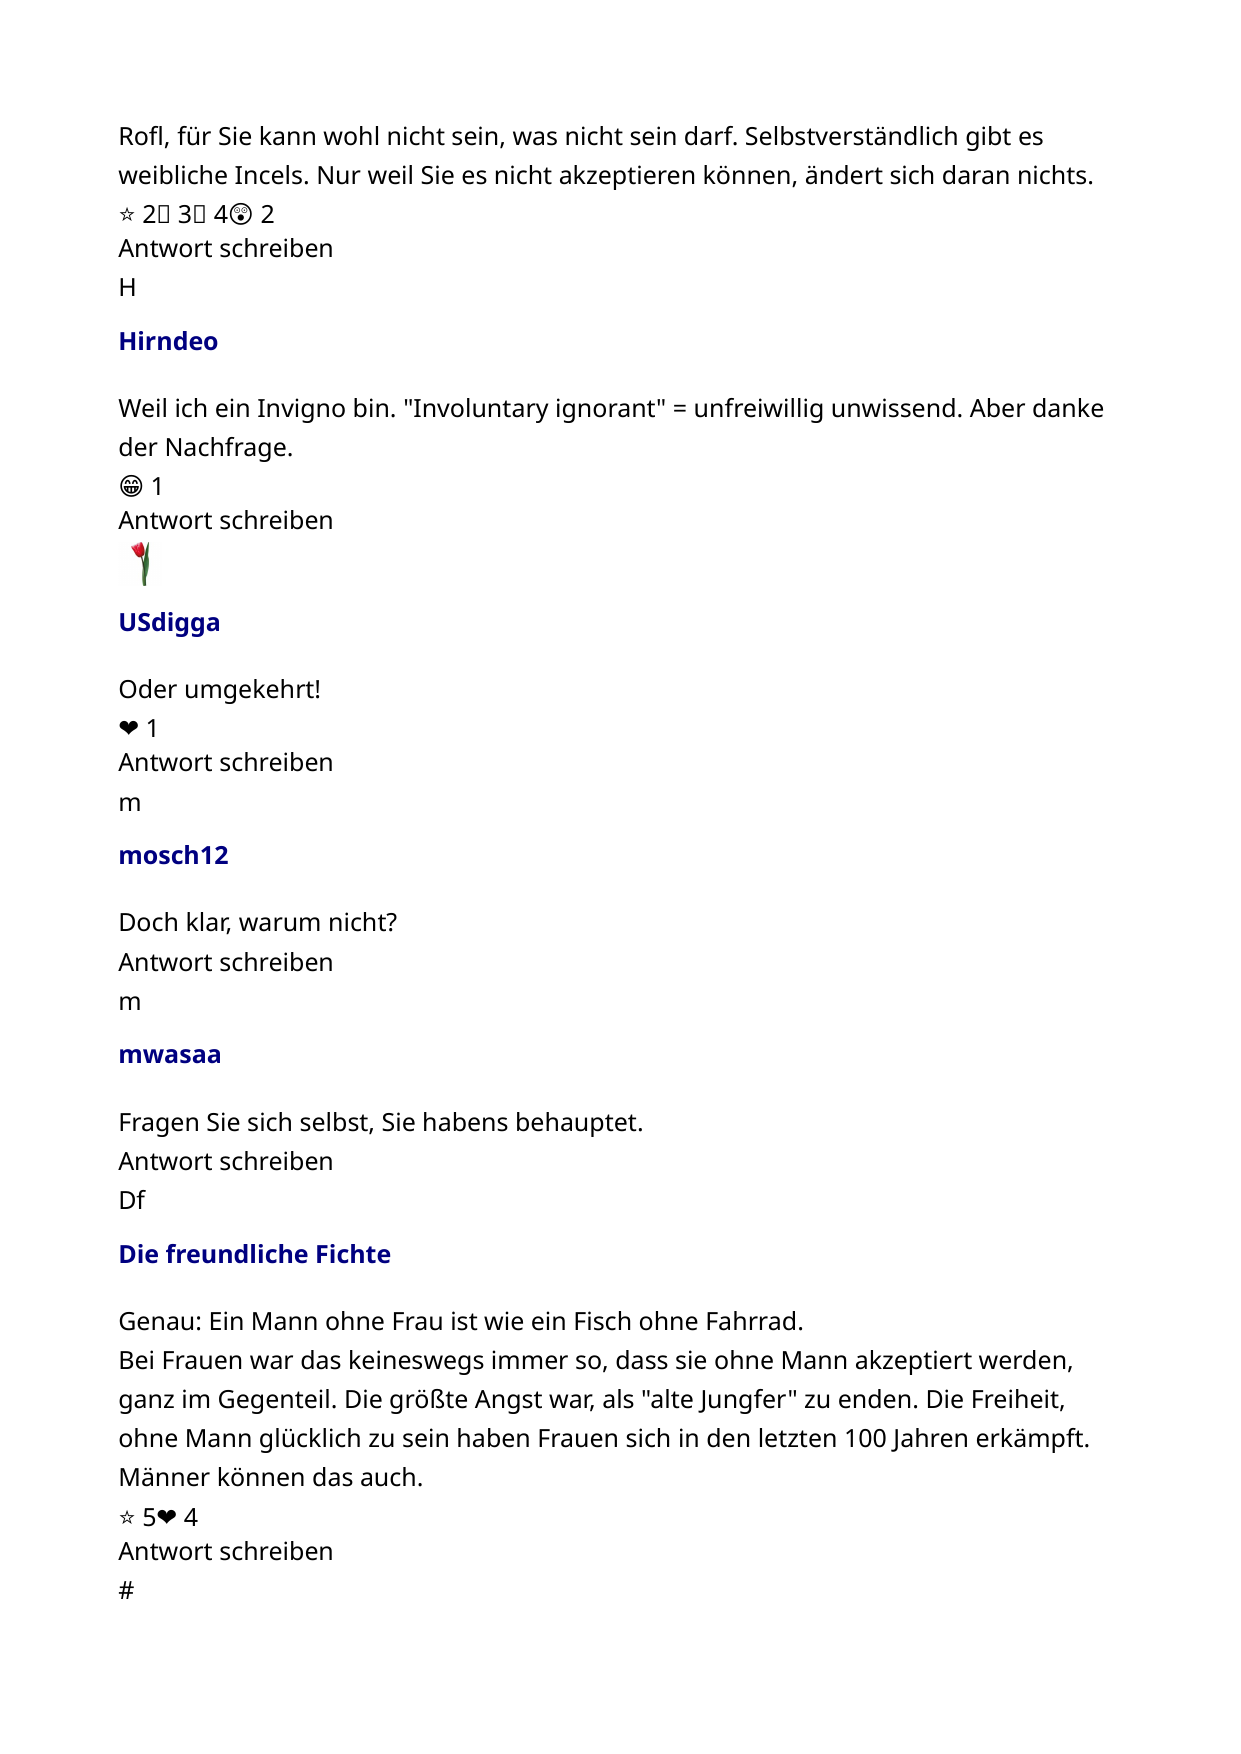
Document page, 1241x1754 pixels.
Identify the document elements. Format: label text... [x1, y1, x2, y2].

text ❤️ 1 [118, 711, 1122, 745]
text Oder umgekehrt! [118, 672, 1122, 706]
text Antwort schreiben [118, 1143, 1122, 1177]
text # [118, 1572, 1122, 1606]
text Genau: Ein Mann ohne Frau ist wie ein Fisch ohne Fahrrad. [118, 1303, 1122, 1337]
text Rofl, für Sie kann wohl nicht sein, was nicht sein darf. Selbstverständlich gibt es weibliche Incels. Nur weil Sie es nicht akzeptieren können, ändert sich daran nichts. [118, 118, 1122, 191]
text Antwort schreiben [118, 231, 1122, 264]
text Doch klar, warum nicht? [118, 905, 1122, 939]
text H [118, 270, 1122, 304]
text ⭐️ 2🙁 3🤨 4😲 2 [118, 196, 1122, 231]
text Antwort schreiben [118, 503, 1122, 537]
subtitle Hirndeo [118, 323, 1122, 357]
text Antwort schreiben [118, 1533, 1122, 1567]
text ⭐️ 5❤️ 4 [118, 1499, 1122, 1533]
text Bei Frauen war das keineswegs immer so, dass sie ohne Mann akzeptiert werden, ganz im Gegenteil. Die größte Angst war, als "alte Jungfer" zu enden. Die Freiheit, ohne Mann glücklich zu sein haben Frauen sich in den letzten 100 Jahren erkämpft. Männer können das auch. [118, 1342, 1122, 1494]
subtitle mwasaa [118, 1037, 1122, 1071]
text Weil ich ein Invigno bin. "Involuntary ignorant" = unfreiwillig unwissend. Aber danke der Nachfrage. [118, 391, 1122, 464]
text Antwort schreiben [118, 745, 1122, 779]
text Df [118, 1182, 1122, 1217]
text m [118, 983, 1122, 1017]
subtitle USdigga [118, 605, 1122, 639]
text Fragen Sie sich selbst, Sie habens behauptet. [118, 1104, 1122, 1138]
subtitle mosch12 [118, 838, 1122, 872]
text Antwort schreiben [118, 944, 1122, 978]
text 😁 1 [118, 469, 1122, 503]
subtitle Die freundliche Fichte [118, 1236, 1122, 1270]
picture [118, 542, 162, 586]
text m [118, 784, 1122, 818]
